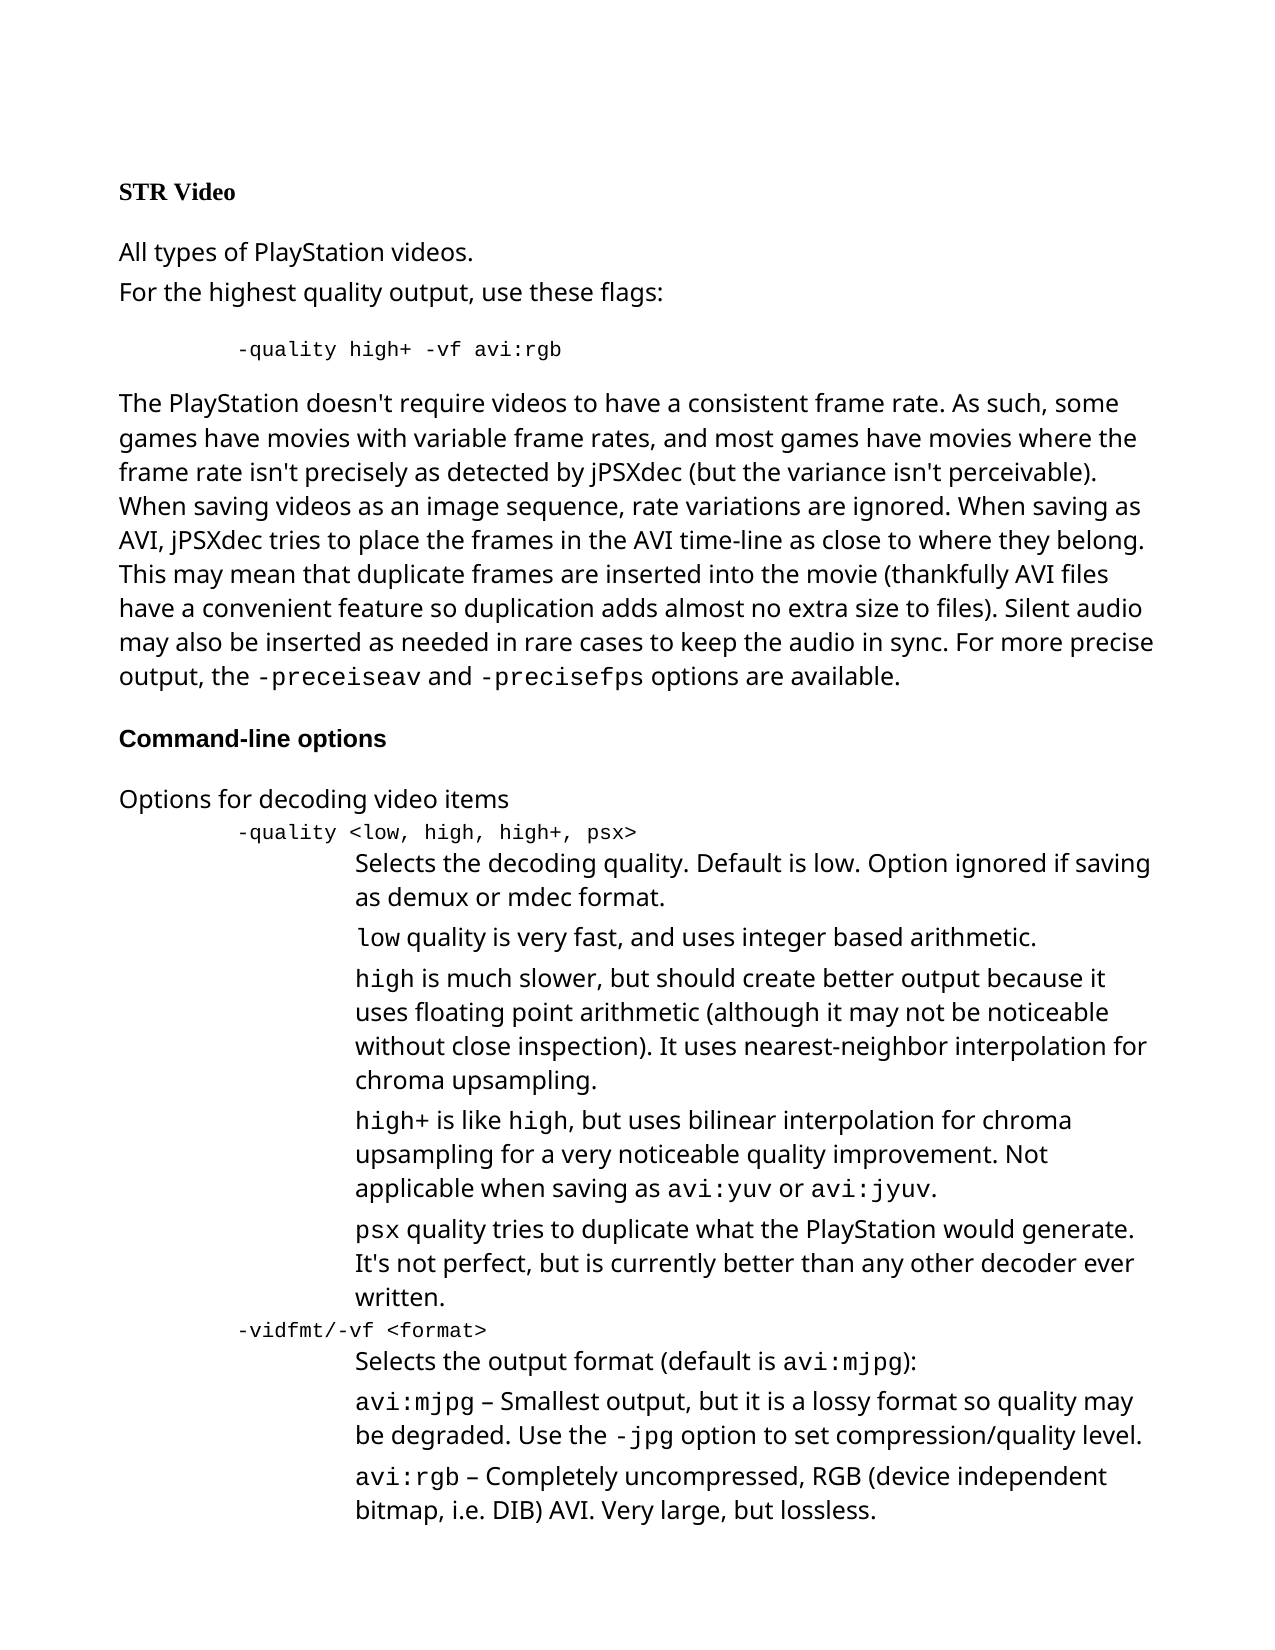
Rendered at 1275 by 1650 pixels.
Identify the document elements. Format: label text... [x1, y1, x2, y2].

text Selects the decoding quality. Default is low. Option ignored if saving as demux or mdec format. [355, 846, 1156, 914]
text -quality <low, high, high+, psx> [237, 822, 1156, 846]
text high+ is like high, but uses bilinear interpolation for chroma upsampling for a very noticeable quality improvement. Not applicable when saving as avi:yuv or avi:jyuv. [355, 1103, 1156, 1205]
text low quality is very fast, and uses integer based arithmetic. [355, 920, 1156, 954]
text avi:rgb – Completely uncompressed, RGB (device independent bitmap, i.e. DIB) AVI. Very large, but lossless. [355, 1458, 1156, 1527]
text high is much slower, but should create better output because it uses floating point arithmetic (although it may not be noticeable without close inspection). It uses nearest-neighbor interpolation for chroma upsampling. [355, 960, 1156, 1097]
text avi:mjpg – Smallest output, but it is a lossy format so quality may be degraded. Use the -jpg option to set compression/quality level. [355, 1384, 1156, 1452]
subtitle Command-line options [118, 724, 1156, 752]
text Selects the output format (default is avi:mjpg): [355, 1343, 1156, 1378]
text Options for decoding video items [118, 782, 1156, 816]
subtitle STR Video [118, 177, 1156, 206]
text All types of PlayStation videos. [118, 235, 1156, 269]
text The PlayStation doesn't require videos to have a consistent frame rate. As such, some games have movies with variable frame rates, and most games have movies where the frame rate isn't precisely as detected by jPSXdec (but the variance isn't perceivable). When saving videos as an image sequence, rate variations are ignored. When saving as AVI, jPSXdec tries to place the frames in the AVI time-line as close to where they belong. This may mean that duplicate frames are inserted into the movie (thankfully AVI files have a convenient feature so duplication adds almost no extra size to files). Silent audio may also be inserted as needed in rare cases to keep the audio in sync. For more precise output, the -preceiseav and -precisefps options are available. [118, 386, 1156, 693]
text psx quality tries to duplicate what the PlayStation would generate. It's not perfect, but is currently better than any other decoder ever written. [355, 1211, 1156, 1314]
text -quality high+ -vf avi:rgb [237, 339, 1156, 362]
text For the highest quality output, use these flags: [118, 275, 1156, 309]
text -vidfmt/-vf <format> [237, 1320, 1156, 1343]
